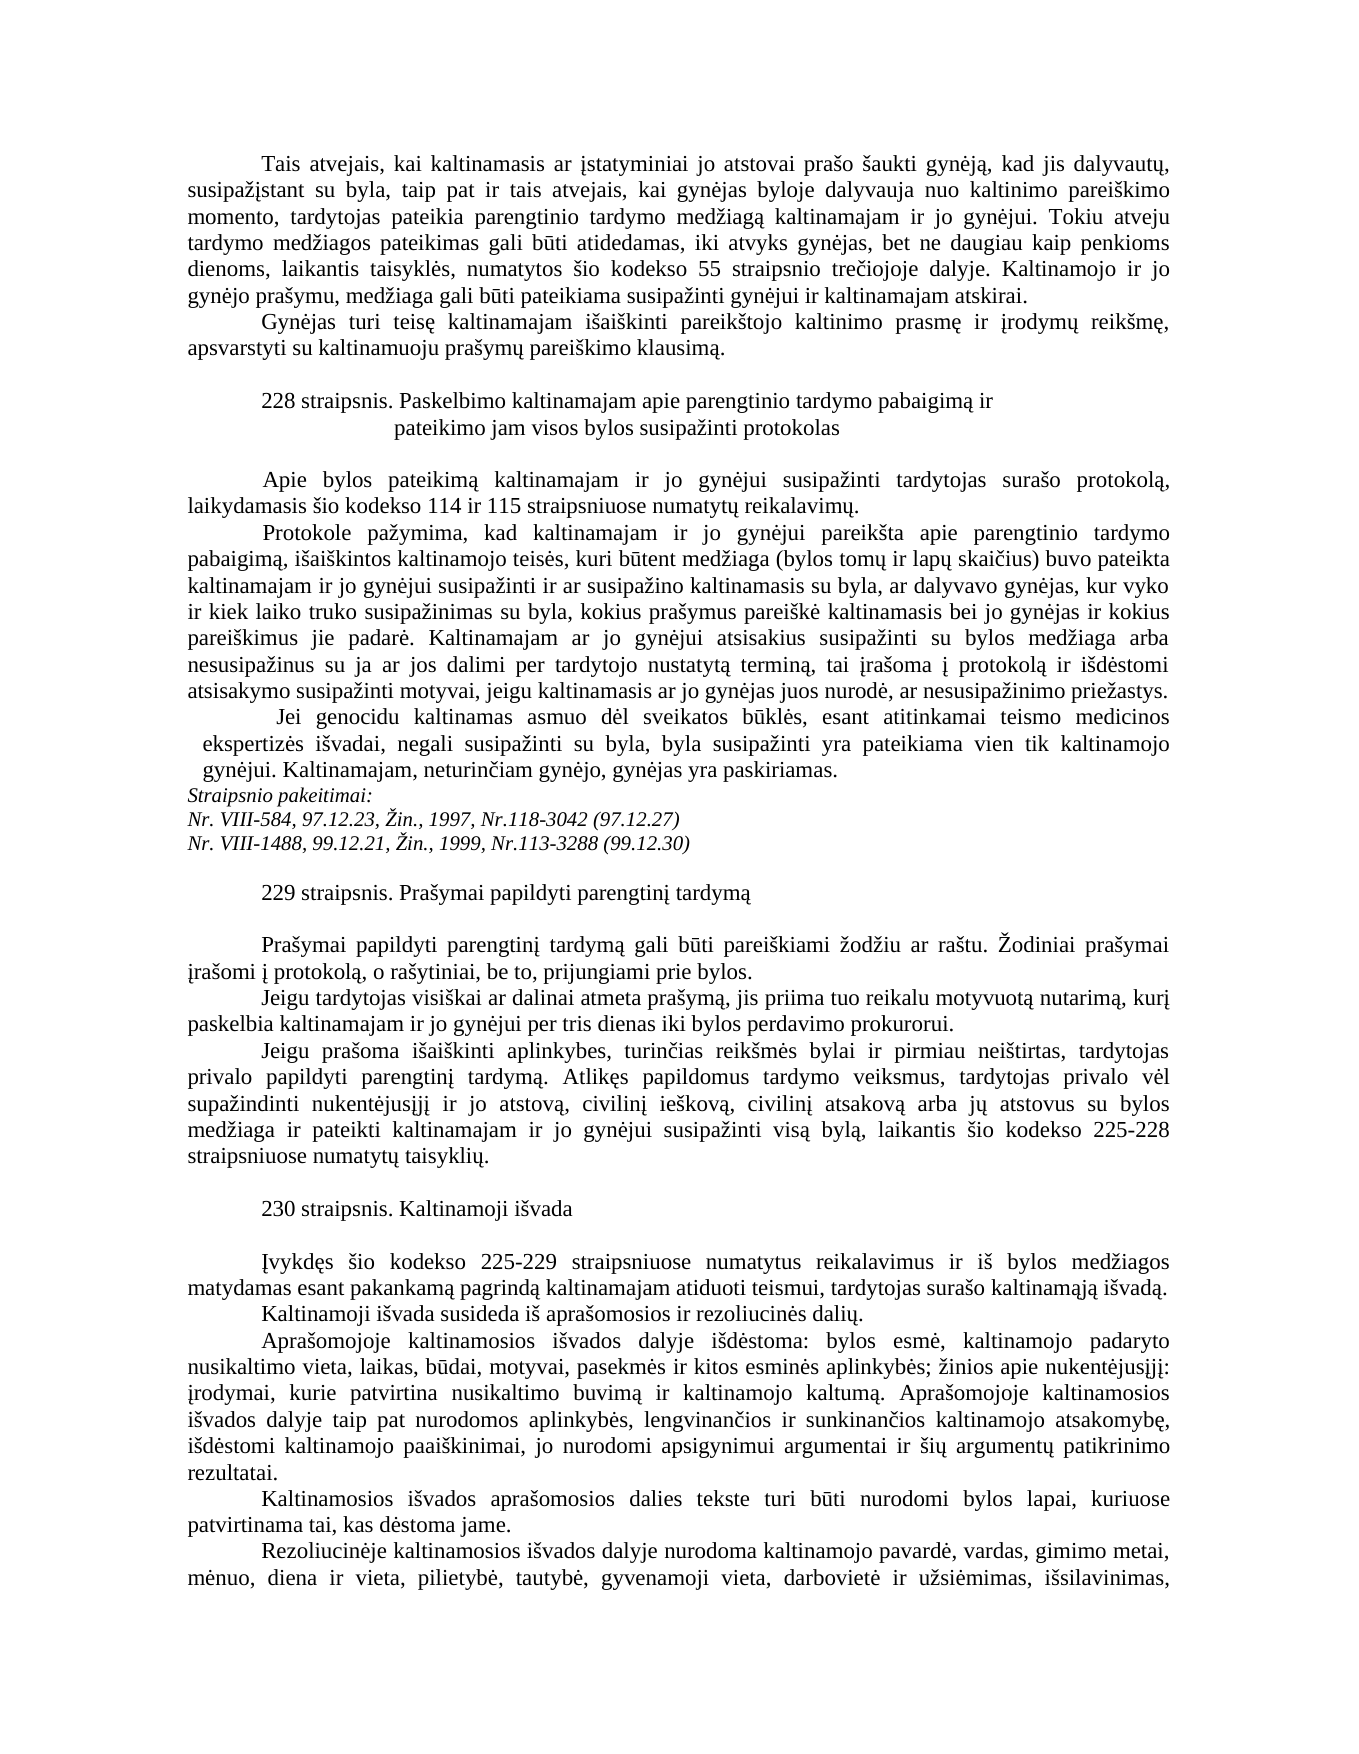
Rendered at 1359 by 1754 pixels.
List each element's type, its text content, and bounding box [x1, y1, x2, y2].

text Kaltinamosios išvados aprašomosios dalies tekste turi būti nurodomi bylos lapai, kuriuose patvirtinama tai, kas dėstoma jame. [187, 1485, 1171, 1538]
text Prašymai papildyti parengtinį tardymą gali būti pareiškiami žodžiu ar raštu. Žodiniai prašymai įrašomi į protokolą, o rašytiniai, be to, prijungiami prie bylos. [187, 931, 1171, 984]
text Nr. VIII-1488, 99.12.21, Žin., 1999, Nr.113-3288 (99.12.30) [187, 831, 1171, 855]
text Jeigu tardytojas visiškai ar dalinai atmeta prašymą, jis priima tuo reikalu motyvuotą nutarimą, kurį paskelbia kaltinamajam ir jo gynėjui per tris dienas iki bylos perdavimo prokurorui. [187, 984, 1171, 1037]
text Nr. VIII-584, 97.12.23, Žin., 1997, Nr.118-3042 (97.12.27) [187, 807, 1171, 831]
text Įvykdęs šio kodekso 225-229 straipsniuose numatytus reikalavimus ir iš bylos medžiagos matydamas esant pakankamą pagrindą kaltinamajam atiduoti teismui, tardytojas surašo kaltinamąją išvadą. [187, 1248, 1171, 1300]
text Protokole pažymima, kad kaltinamajam ir jo gynėjui pareikšta apie parengtinio tardymo pabaigimą, išaiškintos kaltinamojo teisės, kuri būtent medžiaga (bylos tomų ir lapų skaičius) buvo pateikta kaltinamajam ir jo gynėjui susipažinti ir ar susipažino kaltinamasis su byla, ar dalyvavo gynėjas, kur vyko ir kiek laiko truko susipažinimas su byla, kokius prašymus pareiškė kaltinamasis bei jo gynėjas ir kokius pareiškimus jie padarė. Kaltinamajam ar jo gynėjui atsisakius susipažinti su bylos medžiaga arba nesusipažinus su ja ar jos dalimi per tardytojo nustatytą terminą, tai įrašoma į protokolą ir išdėstomi atsisakymo susipažinti motyvai, jeigu kaltinamasis ar jo gynėjas juos nurodė, ar nesusipažinimo priežastys. [187, 519, 1171, 703]
text Aprašomojoje kaltinamosios išvados dalyje išdėstoma: bylos esmė, kaltinamojo padaryto nusikaltimo vieta, laikas, būdai, motyvai, pasekmės ir kitos esminės aplinkybės; žinios apie nukentėjusįjį: įrodymai, kurie patvirtina nusikaltimo buvimą ir kaltinamojo kaltumą. Aprašomojoje kaltinamosios išvados dalyje taip pat nurodomos aplinkybės, lengvinančios ir sunkinančios kaltinamojo atsakomybę, išdėstomi kaltinamojo paaiškinimai, jo nurodomi apsigynimui argumentai ir šių argumentų patikrinimo rezultatai. [187, 1327, 1171, 1485]
text Tais atvejais, kai kaltinamasis ar įstatyminiai jo atstovai prašo šaukti gynėją, kad jis dalyvautų, susipažįstant su byla, taip pat ir tais atvejais, kai gynėjas byloje dalyvauja nuo kaltinimo pareiškimo momento, tardytojas pateikia parengtinio tardymo medžiagą kaltinamajam ir jo gynėjui. Tokiu atveju tardymo medžiagos pateikimas gali būti atidedamas, iki atvyks gynėjas, bet ne daugiau kaip penkioms dienoms, laikantis taisyklės, numatytos šio kodekso 55 straipsnio trečiojoje dalyje. Kaltinamojo ir jo gynėjo prašymu, medžiaga gali būti pateikiama susipažinti gynėjui ir kaltinamajam atskirai. [187, 150, 1171, 308]
text Kaltinamoji išvada susideda iš aprašomosios ir rezoliucinės dalių. [187, 1300, 1171, 1327]
text 228 straipsnis. Paskelbimo kaltinamajam apie parengtinio tardymo pabaigimą ir [261, 387, 1171, 413]
text Rezoliucinėje kaltinamosios išvados dalyje nurodoma kaltinamojo pavardė, vardas, gimimo metai, mėnuo, diena ir vieta, pilietybė, tautybė, gyvenamoji vieta, darbovietė ir užsiėmimas, išsilavinimas, [187, 1538, 1171, 1590]
text Gynėjas turi teisę kaltinamajam išaiškinti pareikštojo kaltinimo prasmę ir įrodymų reikšmę, apsvarstyti su kaltinamuoju prašymų pareiškimo klausimą. [187, 308, 1171, 361]
text Jei genocidu kaltinamas asmuo dėl sveikatos būklės, esant atitinkamai teismo medicinos ekspertizės išvadai, negali susipažinti su byla, byla susipažinti yra pateikiama vien tik kaltinamojo gynėjui. Kaltinamajam, neturinčiam gynėjo, gynėjas yra paskiriamas. [202, 703, 1171, 782]
text Jeigu prašoma išaiškinti aplinkybes, turinčias reikšmės bylai ir pirmiau neištirtas, tardytojas privalo papildyti parengtinį tardymą. Atlikęs papildomus tardymo veiksmus, tardytojas privalo vėl supažindinti nukentėjusįjį ir jo atstovą, civilinį ieškovą, civilinį atsakovą arba jų atstovus su bylos medžiaga ir pateikti kaltinamajam ir jo gynėjui susipažinti visą bylą, laikantis šio kodekso 225-228 straipsniuose numatytų taisyklių. [187, 1037, 1171, 1169]
text Straipsnio pakeitimai: [187, 782, 1171, 807]
text pateikimo jam visos bylos susipažinti protokolas [394, 413, 1171, 440]
text Apie bylos pateikimą kaltinamajam ir jo gynėjui susipažinti tardytojas surašo protokolą, laikydamasis šio kodekso 114 ir 115 straipsniuose numatytų reikalavimų. [187, 466, 1171, 519]
text 230 straipsnis. Kaltinamoji išvada [187, 1195, 1171, 1221]
text 229 straipsnis. Prašymai papildyti parengtinį tardymą [187, 879, 1171, 905]
